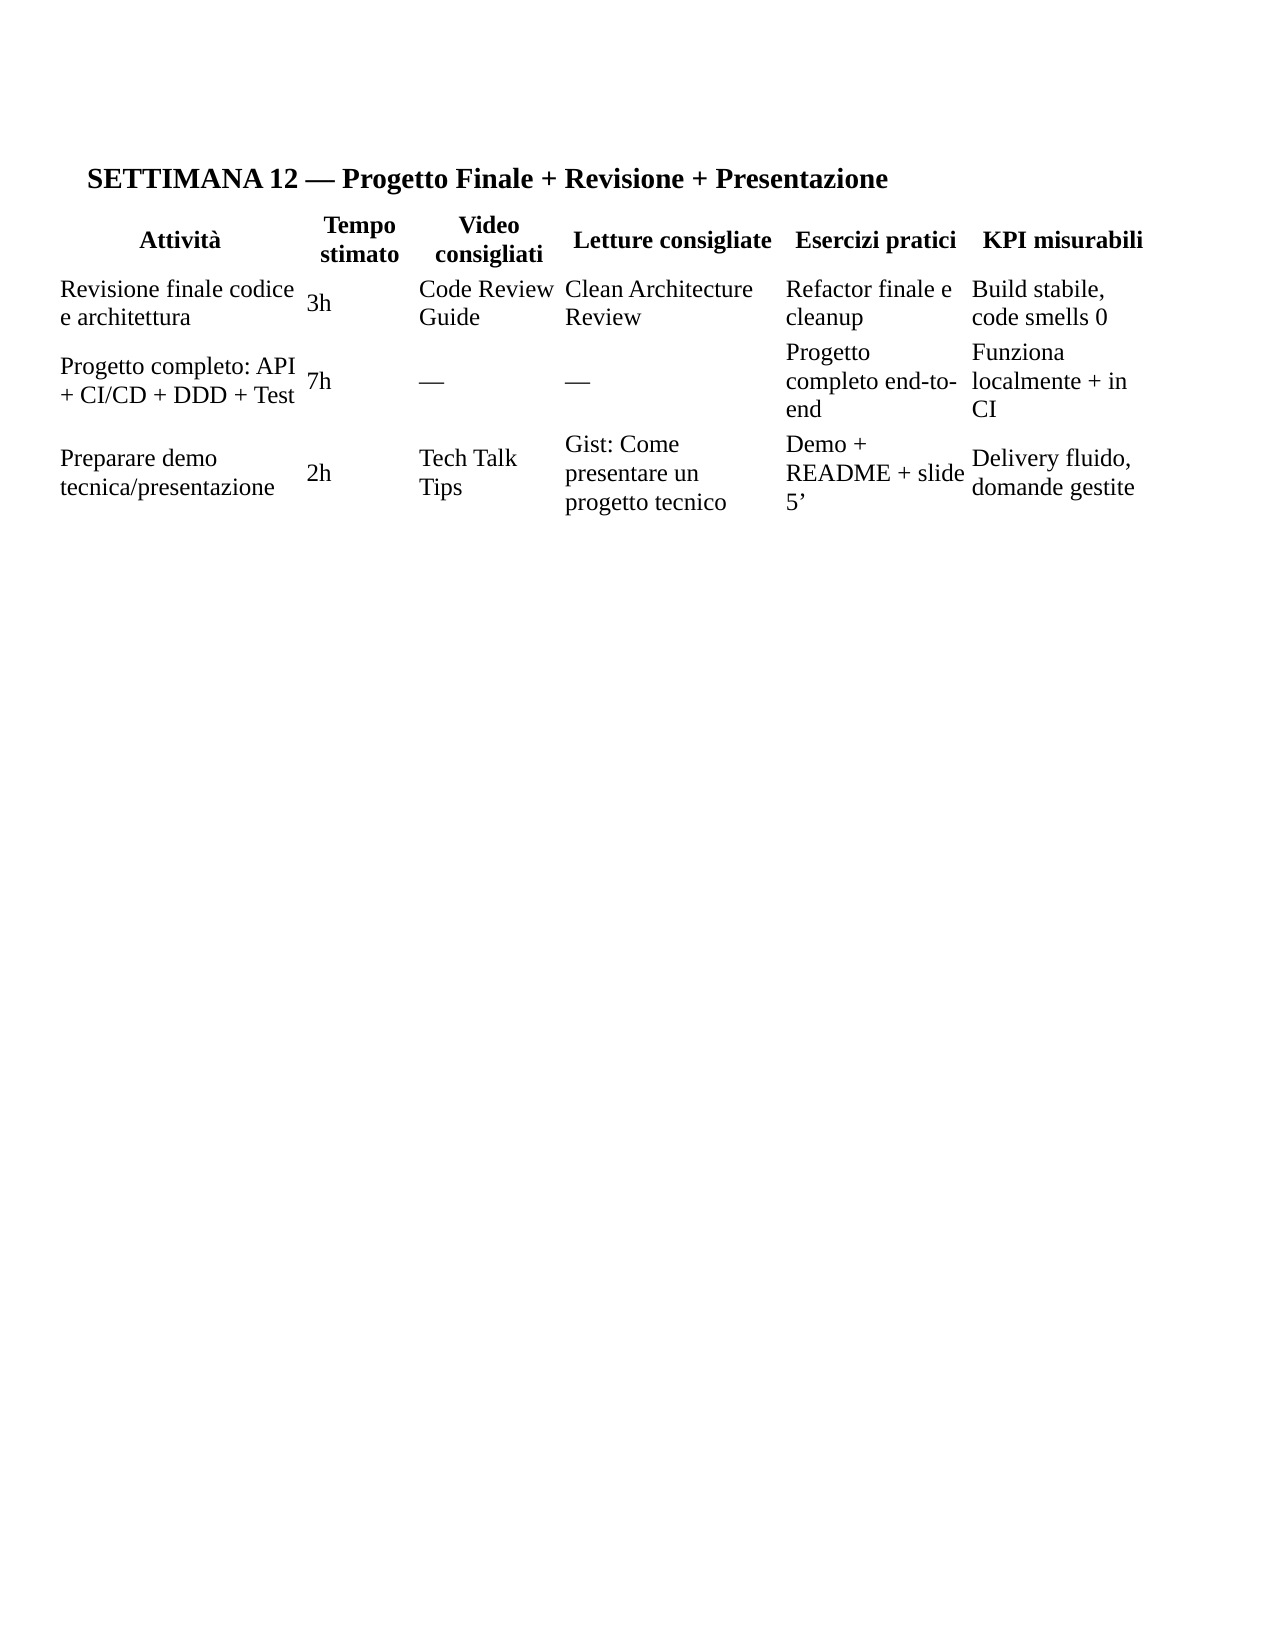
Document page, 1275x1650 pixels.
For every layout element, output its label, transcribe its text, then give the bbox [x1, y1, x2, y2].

subtitle ✅ SETTIMANA 12 — Progetto Finale + Revisione + Presentazione [57, 161, 1157, 195]
table_cell Build stabile, code smells 0 [969, 271, 1157, 334]
table_cell Revisione finale codice e architettura [57, 271, 303, 334]
table_cell Delivery fluido, domande gestite [969, 426, 1157, 518]
table_header Tempo stimato [304, 208, 416, 271]
table_cell Funziona localmente + in CI [969, 334, 1157, 426]
table_header Video consigliati [416, 208, 562, 271]
table_cell 2h [304, 426, 416, 518]
table_cell Code Review Guide [416, 271, 562, 334]
table_cell 7h [304, 334, 416, 426]
table_header Letture consigliate [562, 208, 783, 271]
table_cell Demo + README + slide 5’ [783, 426, 969, 518]
table_cell Preparare demo tecnica/presentazione [57, 426, 303, 518]
table_header Attività [57, 208, 303, 271]
table_cell — [562, 334, 783, 426]
table_cell — [416, 334, 562, 426]
table_header KPI misurabili [969, 208, 1157, 271]
table_cell Progetto completo end-to-end [783, 334, 969, 426]
table_header Esercizi pratici [783, 208, 969, 271]
table_cell Clean Architecture Review [562, 271, 783, 334]
table_cell Gist: Come presentare un progetto tecnico [562, 426, 783, 518]
table_cell Refactor finale e cleanup [783, 271, 969, 334]
table_cell Tech Talk Tips [416, 426, 562, 518]
table_cell 3h [304, 271, 416, 334]
table_cell Progetto completo: API + CI/CD + DDD + Test [57, 334, 303, 426]
